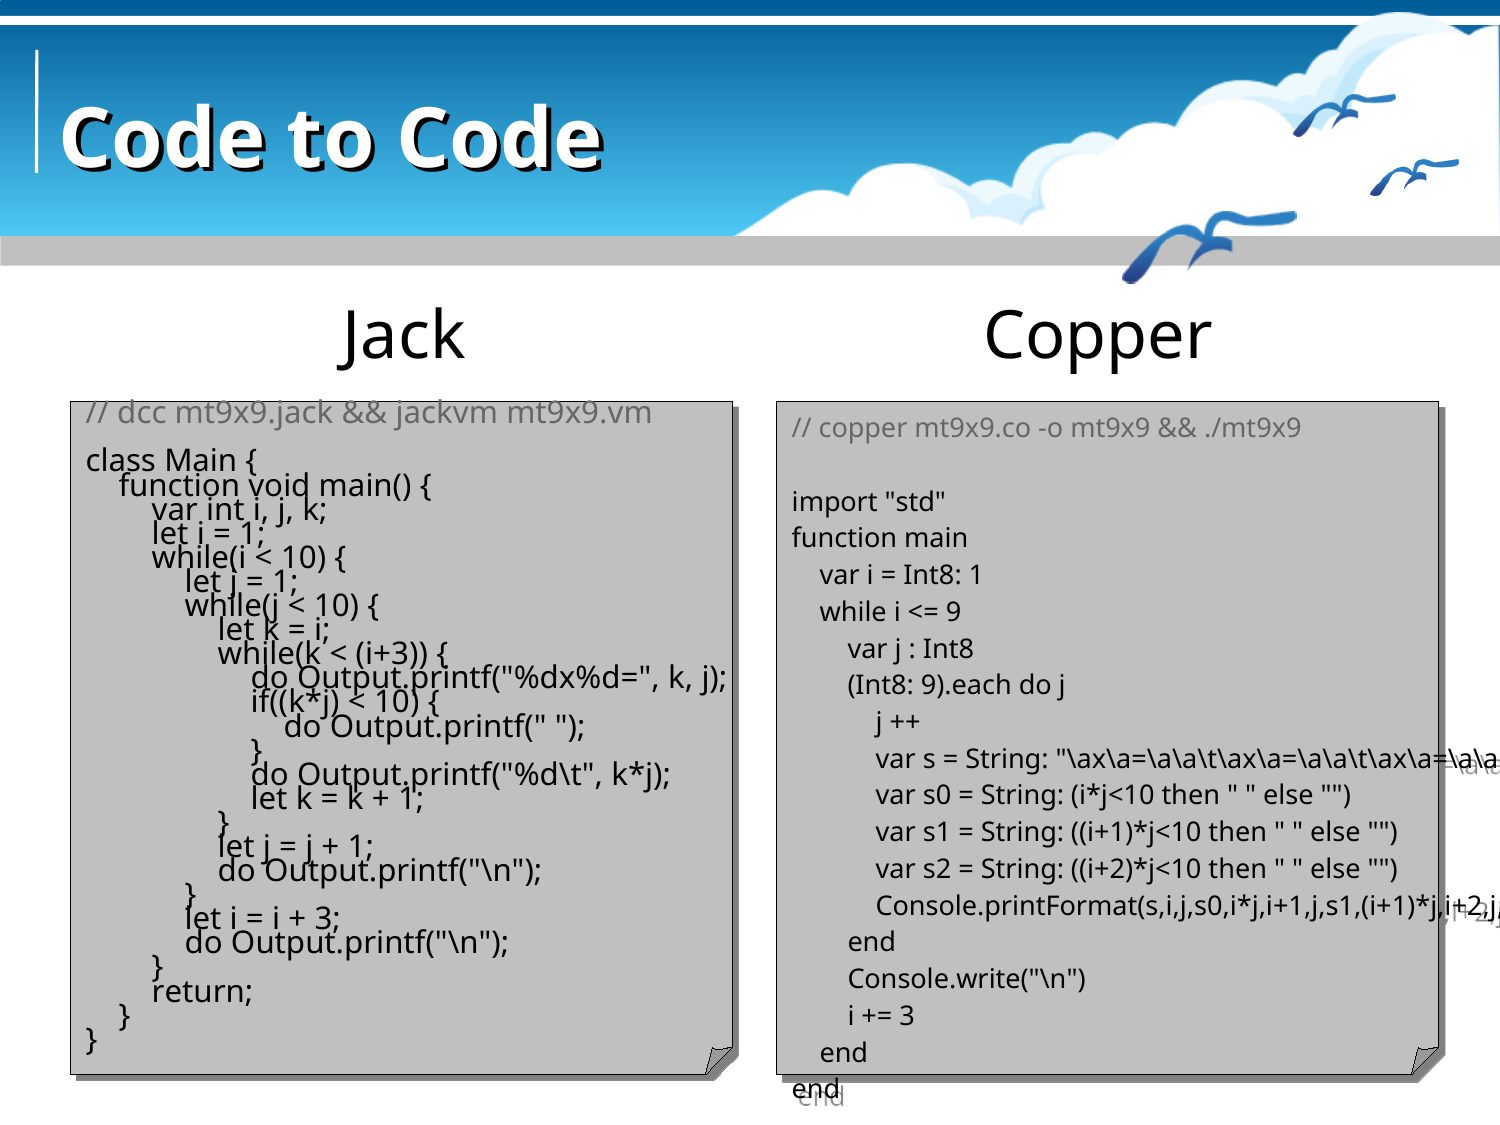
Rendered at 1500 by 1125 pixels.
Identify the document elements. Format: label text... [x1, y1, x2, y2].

text_box // dcc mt9x9.jack && jackvm mt9x9.vm class Main { function void main() { var int i, j, k; let i = 1; while(i < 10) { let j = 1; while(j < 10) { let k = i; while(k < (i+3)) { do Output.printf("%dx%d=", k, j); if((k*j) < 10) { do Output.printf(" "); } do Output.printf("%d\t", k*j); let k = k + 1; } let j = j + 1; do Output.printf("\n"); } let i = i + 3; do Output.printf("\n"); } return; } } [70, 401, 733, 1075]
text_box Copper [968, 283, 1288, 388]
text_box Jack [327, 283, 526, 388]
title Code to Code [59, 86, 1465, 186]
text_box // copper mt9x9.co -o mt9x9 && ./mt9x9 import "std" function main var i = Int8: 1 while i <= 9 var j : Int8 (Int8: 9).each do j j ++ var s = String: "\ax\a=\a\a\t\ax\a=\a\a\t\ax\a=\a\a" var s0 = String: (i*j<10 then " " else "") var s1 = String: ((i+1)*j<10 then " " else "") var s2 = String: ((i+2)*j<10 then " " else "") Console.printFormat(s,i,j,s0,i*j,i+1,j,s1,(i+1)*j,i+2,j,s2,(i+2)*j) end Console.write("\n") i += 3 end end [776, 401, 1439, 1075]
picture [730, 12, 1500, 284]
